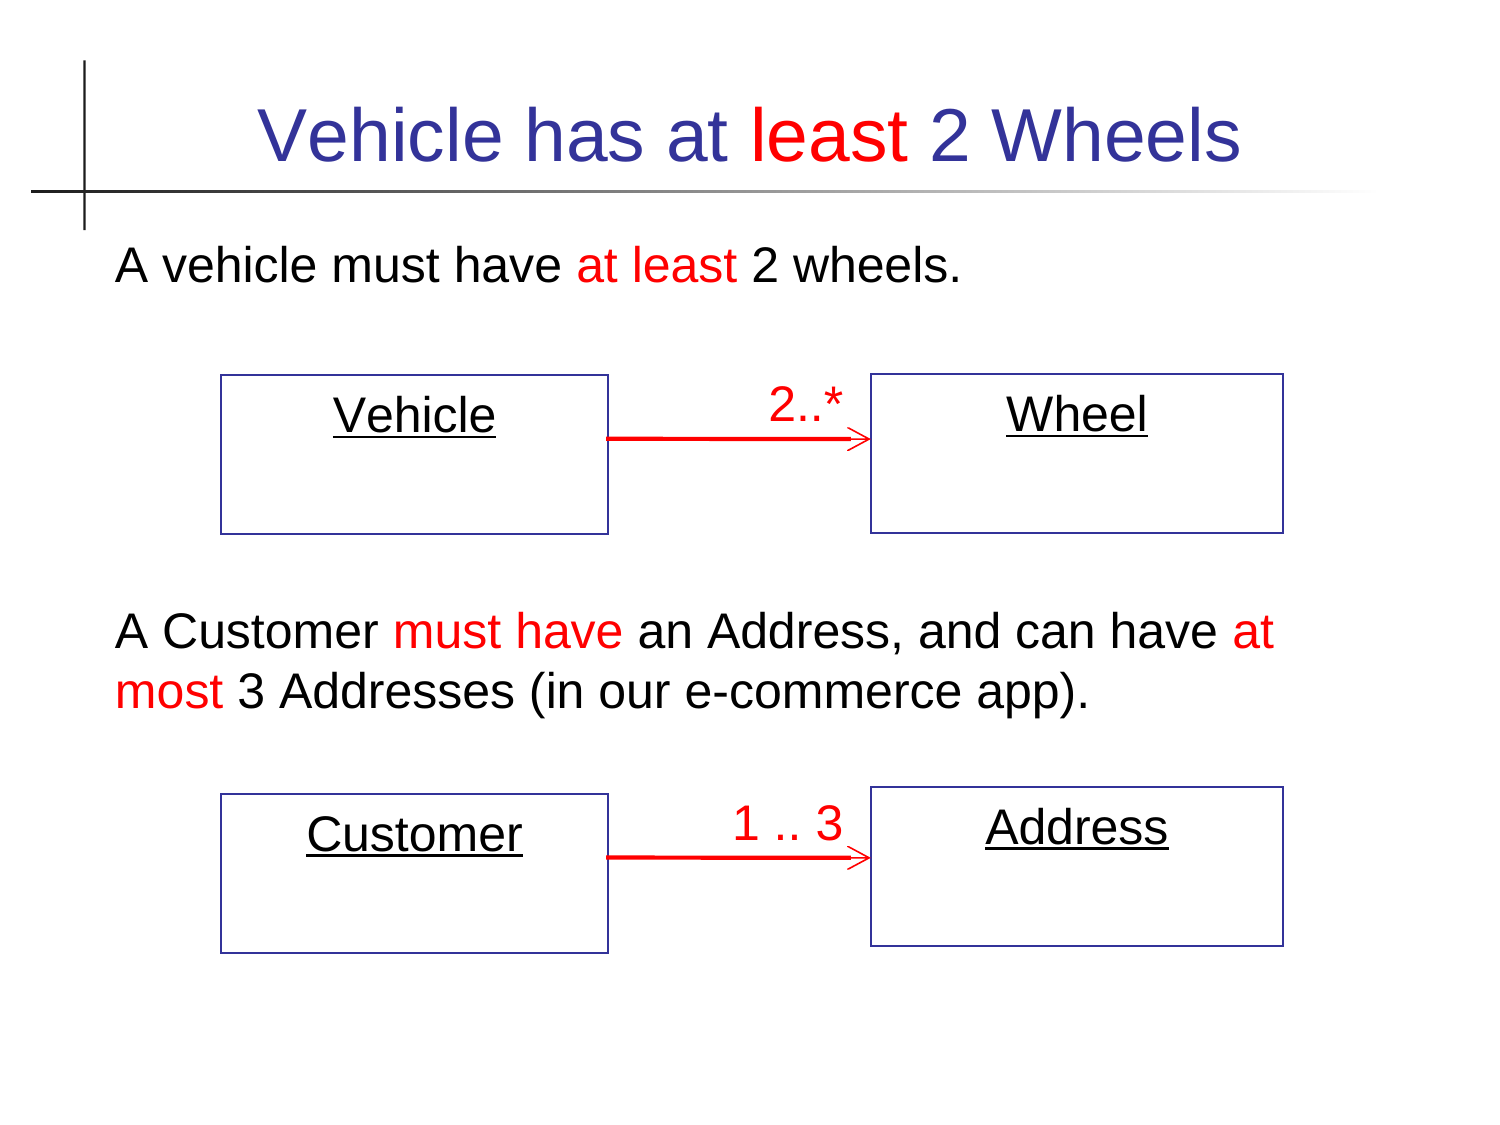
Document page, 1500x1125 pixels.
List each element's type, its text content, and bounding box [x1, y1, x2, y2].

text_box 2..* [733, 363, 859, 440]
list A Customer must have an Address, and can have at most 3 Addresses (in our e-commerce app). [100, 591, 1400, 742]
text_box A vehicle must have at least 2 wheels. [100, 224, 1400, 376]
title Vehicle has at least 2 Wheels [100, 42, 1400, 185]
text_box 1 .. 3 [690, 782, 859, 858]
text_box Customer [220, 793, 609, 953]
text_box Vehicle [220, 374, 609, 534]
text_box Wheel [870, 374, 1284, 534]
text_box Address [870, 786, 1284, 946]
